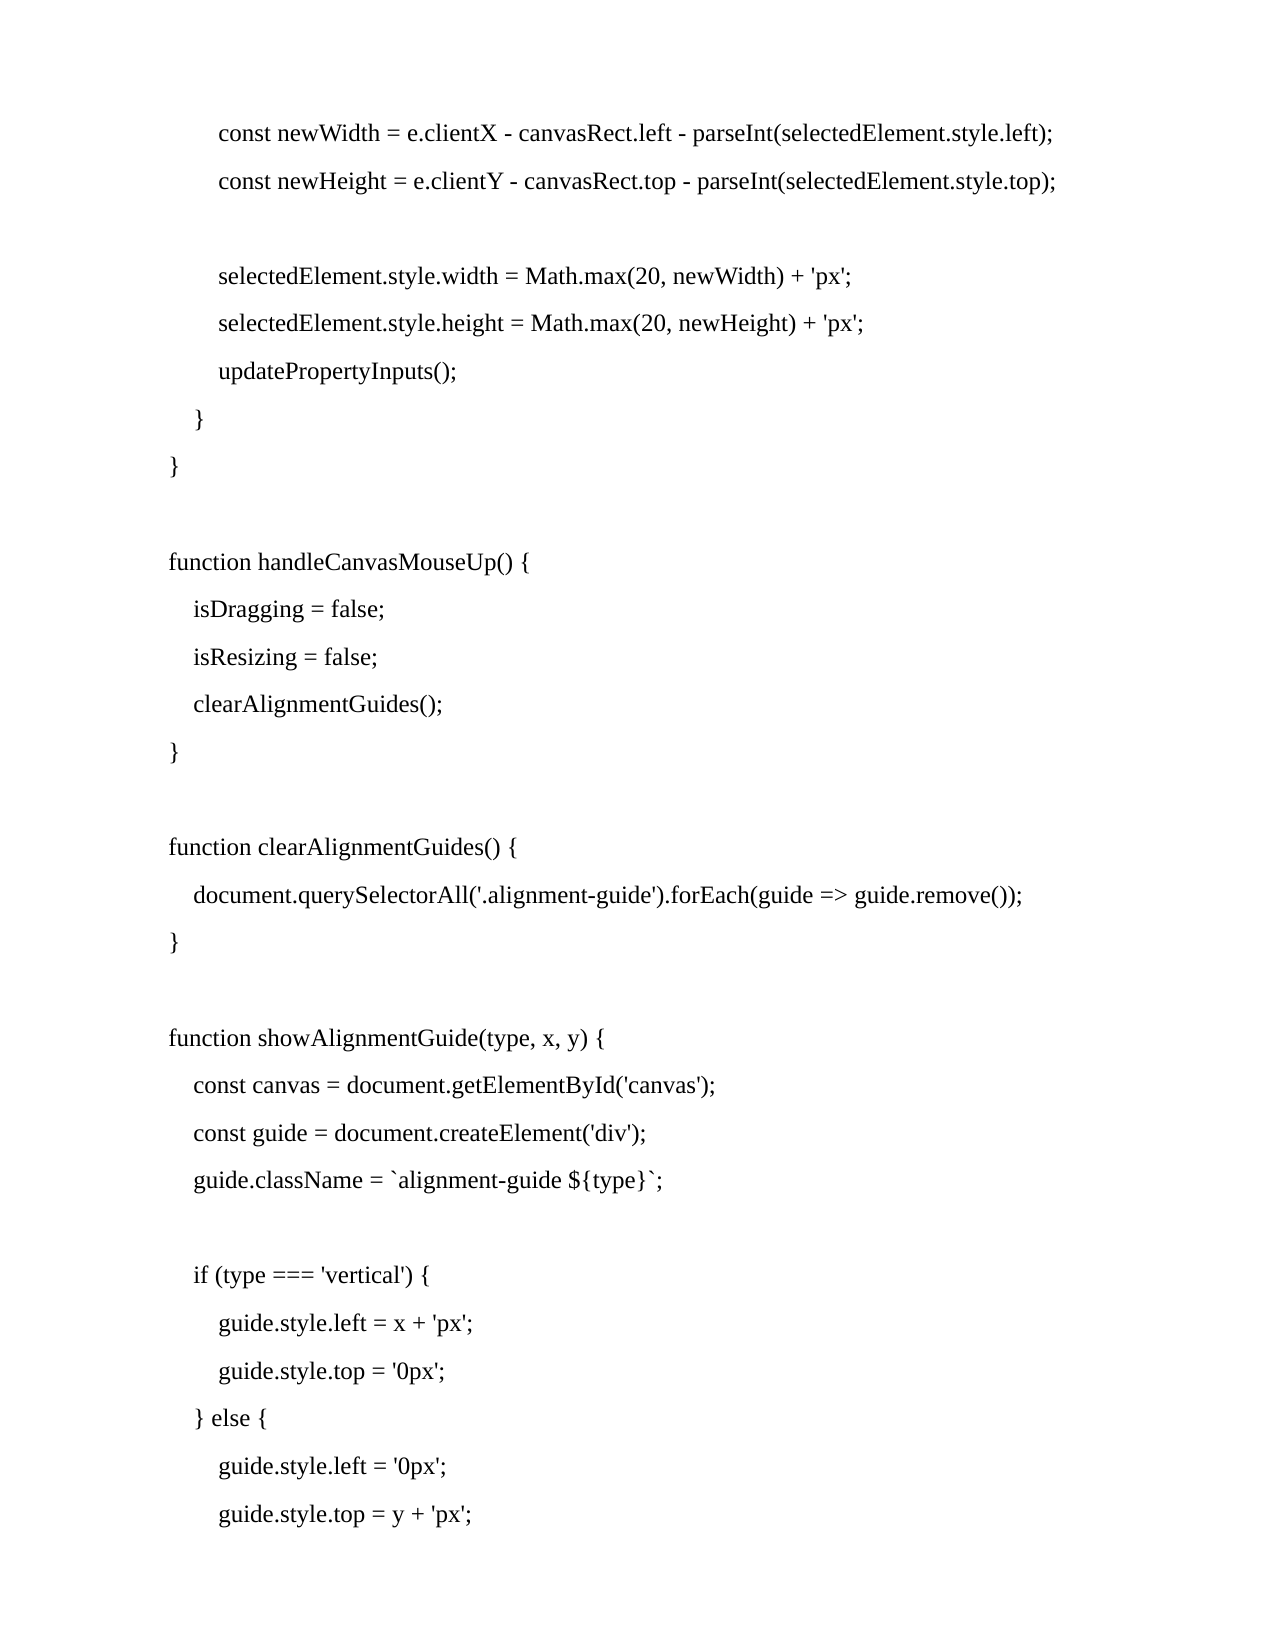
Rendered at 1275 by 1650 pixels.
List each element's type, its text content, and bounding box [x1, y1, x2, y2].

text function showAlignmentGuide(type, x, y) { [118, 1023, 1157, 1051]
text } [118, 404, 1157, 432]
text isResizing = false; [118, 642, 1157, 671]
text clearAlignmentGuides(); [118, 689, 1157, 718]
text guide.style.left = '0px'; [118, 1451, 1157, 1480]
text guide.className = `alignment-guide ${type}`; [118, 1165, 1157, 1194]
text const newWidth = e.clientX - canvasRect.left - parseInt(selectedElement.style.left); [118, 118, 1157, 147]
text } [118, 451, 1157, 480]
text } [118, 927, 1157, 956]
text } [118, 737, 1157, 766]
text } else { [118, 1403, 1157, 1432]
text guide.style.top = y + 'px'; [118, 1499, 1157, 1527]
text document.querySelectorAll('.alignment-guide').forEach(guide => guide.remove()); [118, 880, 1157, 908]
text selectedElement.style.height = Math.max(20, newHeight) + 'px'; [118, 308, 1157, 337]
text function clearAlignmentGuides() { [118, 832, 1157, 861]
text updatePropertyInputs(); [118, 356, 1157, 385]
text isDragging = false; [118, 594, 1157, 623]
text guide.style.top = '0px'; [118, 1356, 1157, 1384]
text const canvas = document.getElementById('canvas'); [118, 1070, 1157, 1099]
text const guide = document.createElement('div'); [118, 1118, 1157, 1147]
text guide.style.left = x + 'px'; [118, 1308, 1157, 1337]
text const newHeight = e.clientY - canvasRect.top - parseInt(selectedElement.style.top); [118, 166, 1157, 194]
text if (type === 'vertical') { [118, 1261, 1157, 1289]
text function handleCanvasMouseUp() { [118, 547, 1157, 575]
text selectedElement.style.width = Math.max(20, newWidth) + 'px'; [118, 261, 1157, 290]
